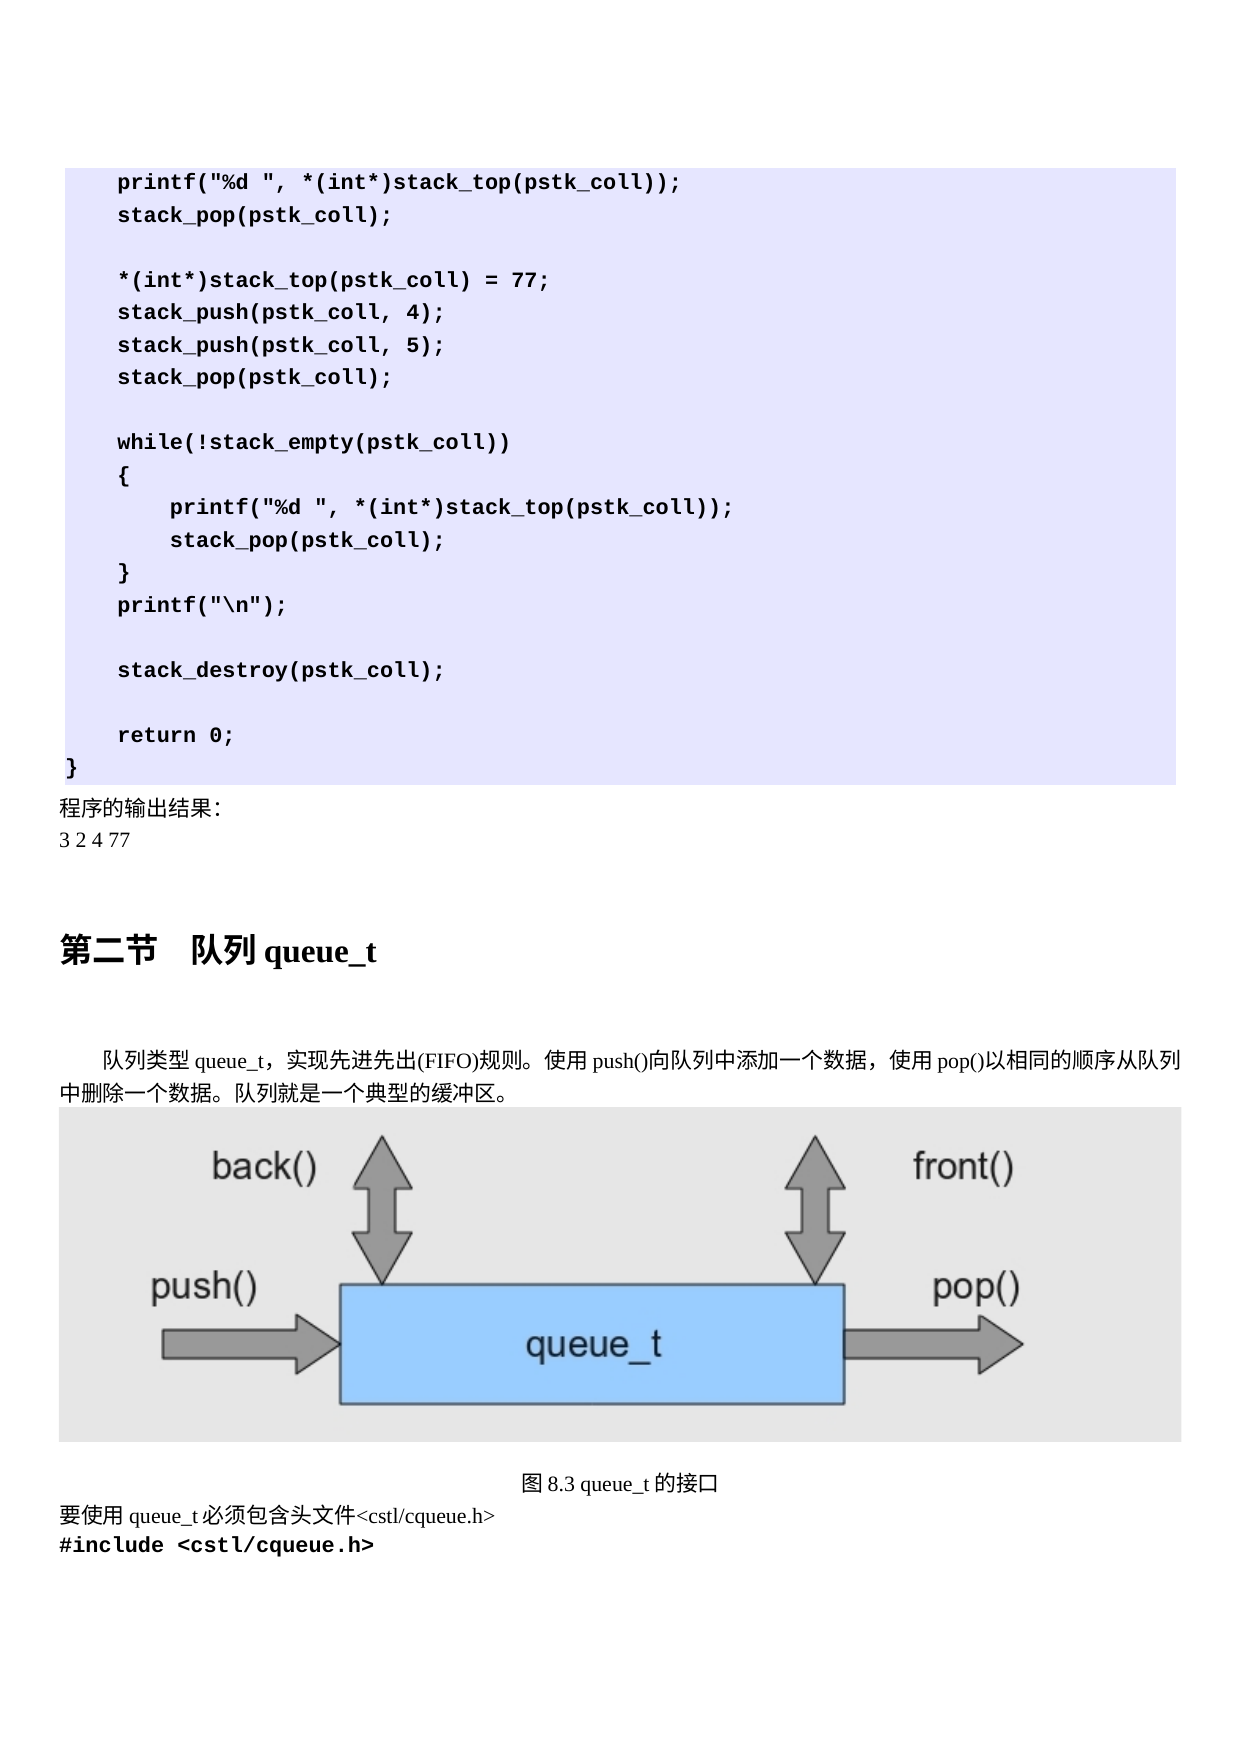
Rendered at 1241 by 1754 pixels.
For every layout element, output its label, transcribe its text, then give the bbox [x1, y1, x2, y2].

text 3 2 4 77 [59, 823, 1181, 856]
subtitle 队列queue_t [59, 916, 1181, 981]
text 程序的输出结果： [59, 792, 1181, 823]
picture [58, 1107, 1182, 1442]
table_header printf("%d ", *(int*)stack_top(pstk_coll)); stack_pop(pstk_coll); *(int*)stack_top(pstk_coll) = 77; stack_push(pstk_coll, 4); stack_push(pstk_coll, 5); stack_pop(pstk_coll); while(!stack_empty(pstk_coll)) { printf("%d ", *(int*)stack_top(pstk_coll)); stack_pop(pstk_coll); } printf("\n"); stack_destroy(pstk_coll); return 0; } [60, 163, 1181, 791]
text #include <cstl/cqueue.h> [59, 1530, 1181, 1563]
text 队列类型queue_t，实现先进先出(FIFO)规则。使用push()向队列中添加一个数据，使用pop()以相同的顺序从队列中删除一个数据。队列就是一个典型的缓冲区。 [59, 1043, 1181, 1107]
text 图 8.3 queue_t的接口 [59, 1442, 1181, 1498]
text 要使用queue_t必须包含头文件<cstl/cqueue.h> [59, 1498, 1181, 1530]
